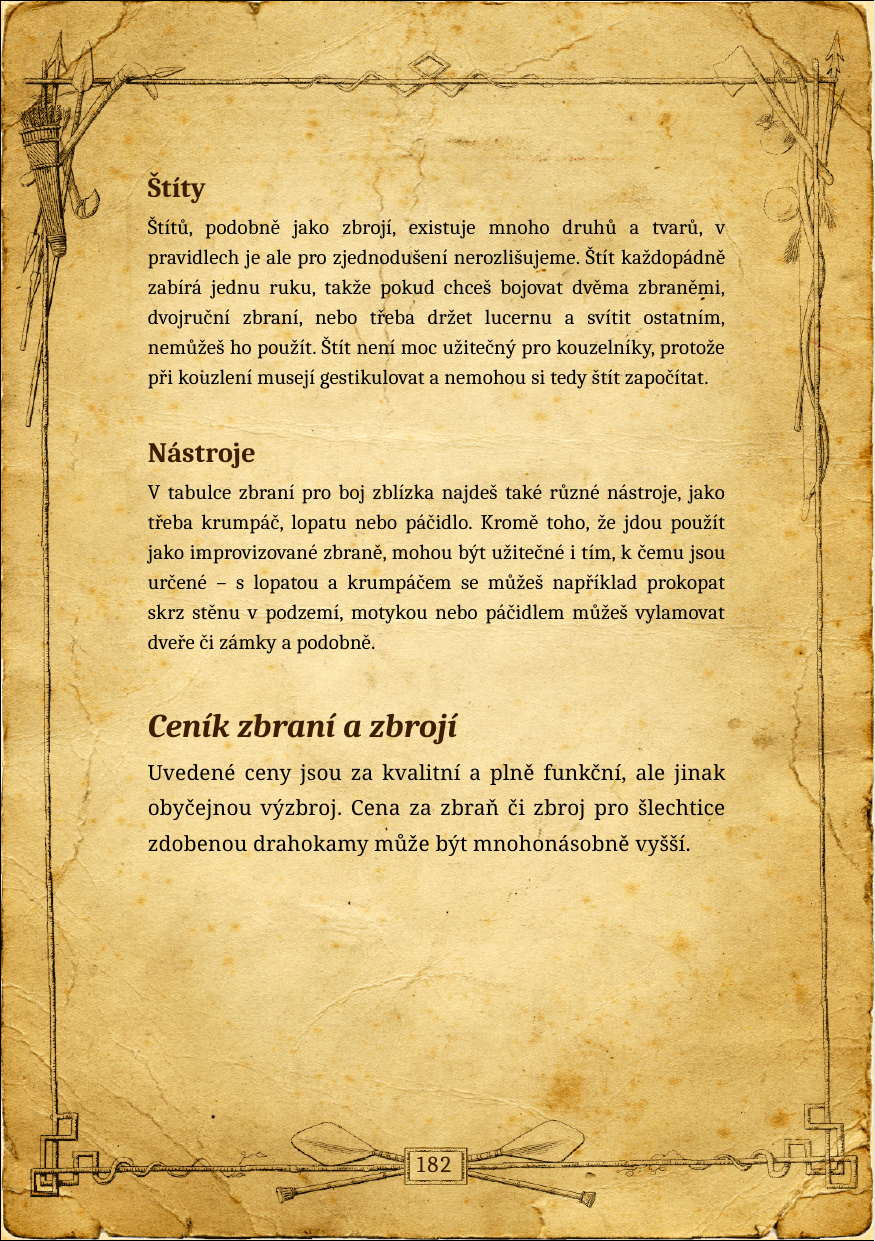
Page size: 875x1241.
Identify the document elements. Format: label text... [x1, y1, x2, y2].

subtitle Štíty [148, 172, 726, 204]
picture [1, 1, 874, 1240]
text Štítů, podobně jako zbrojí, existuje mnoho druhů a tvarů, v pravidlech je ale pro zjednodušení nerozlišujeme. Štít každopádně zabírá jednu ruku, takže pokud chceš bojovat dvěma zbraněmi, dvojruční zbraní, nebo třeba držet lucernu a svítit ostatním, nemůžeš ho použít. Štít není moc užitečný pro kouzelníky, protože při kouzlení musejí gestikulovat a nemohou si tedy štít započítat. [148, 216, 726, 389]
text V tabulce zbraní pro boj zblízka najdeš také různé nástroje, jako třeba krumpáč, lopatu nebo páčidlo. Kromě toho, že jdou použít jako improvizované zbraně, mohou být užitečné i tím, k čemu jsou určené – s lopatou a krumpáčem se můžeš například prokopat skrz stěnu v podzemí, motykou nebo páčidlem můžeš vylamovat dveře či zámky a podobně. [148, 481, 726, 654]
subtitle Nástroje [148, 437, 726, 469]
text Uvedené ceny jsou za kvalitní a plně funkční, ale jinak obyčejnou výzbroj. Cena za zbraň či zbroj pro šlechtice zdobenou drahokamy může být mnohonásobně vyšší. [148, 758, 726, 857]
subtitle Ceník zbraní a zbrojí [148, 707, 726, 746]
